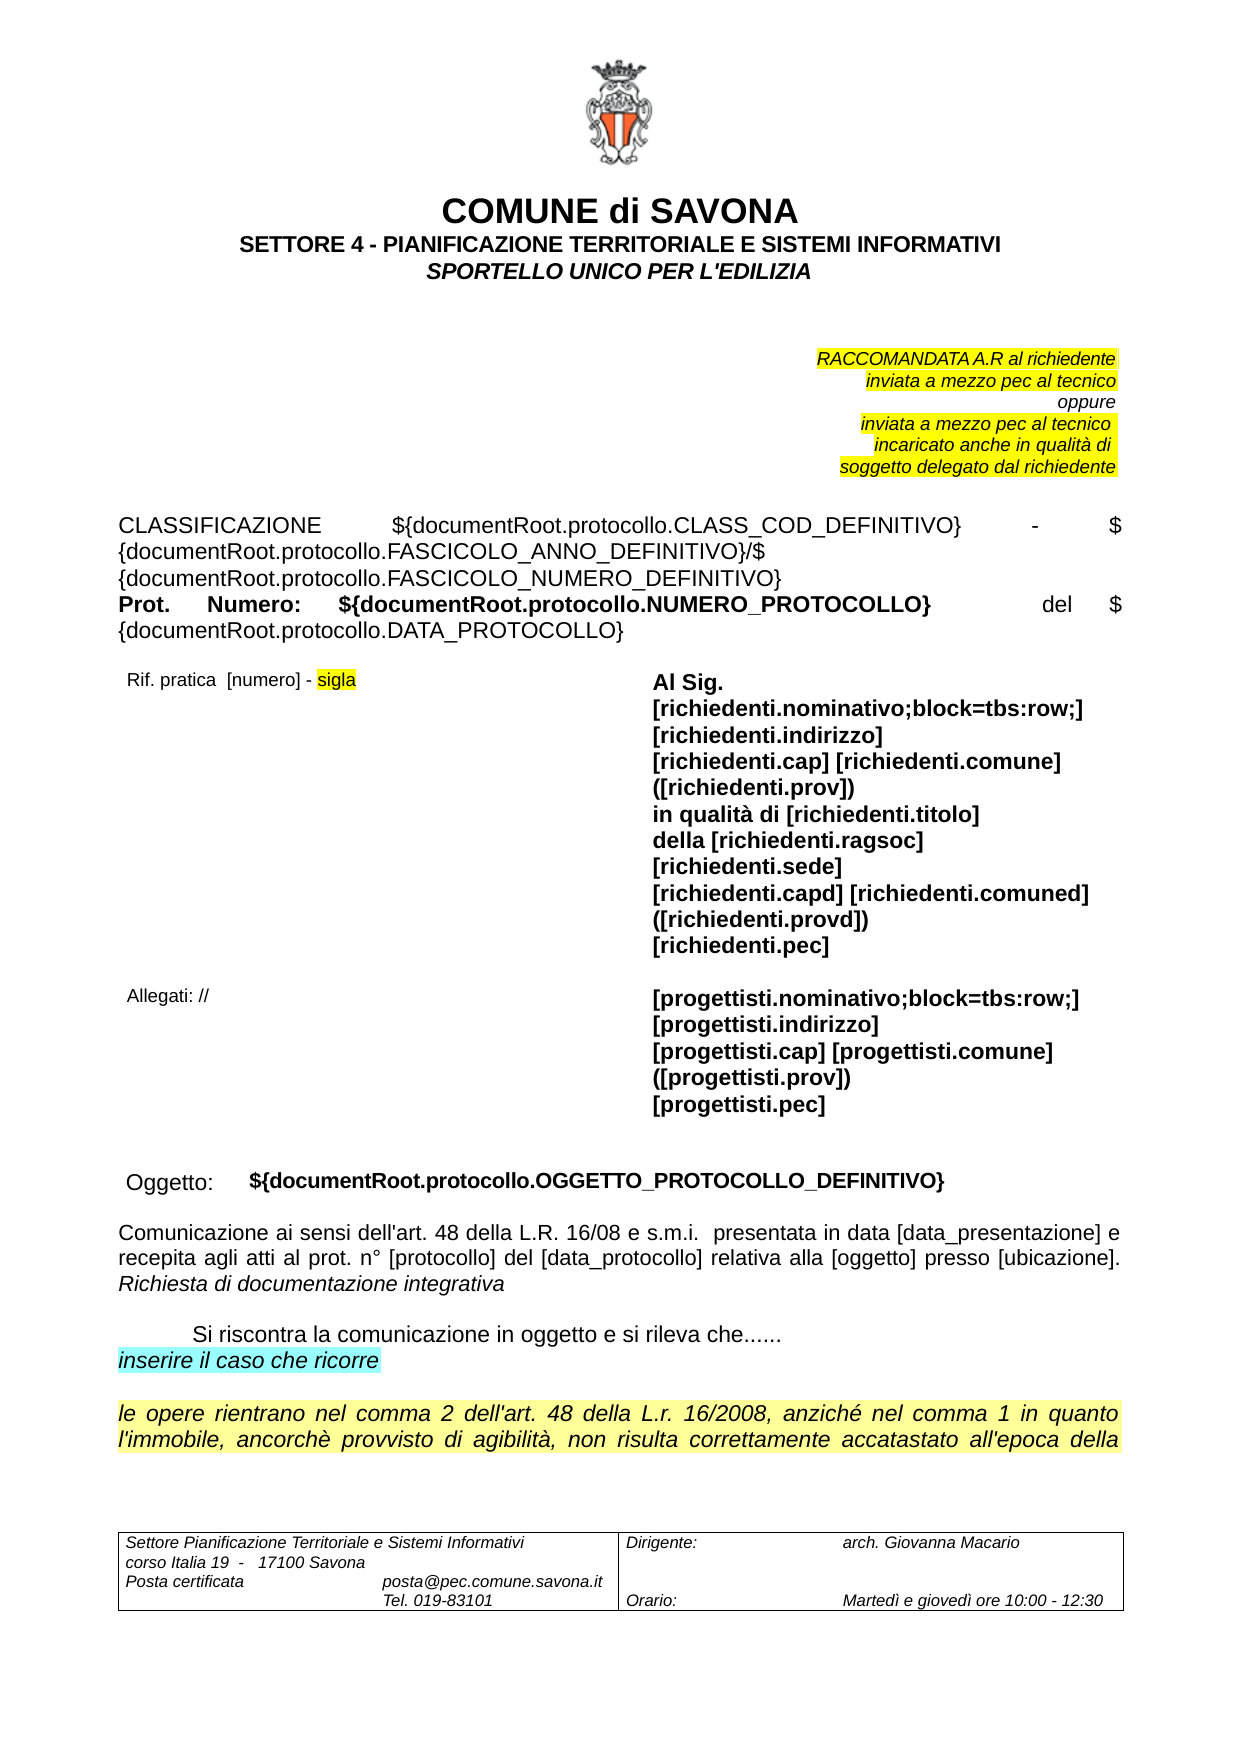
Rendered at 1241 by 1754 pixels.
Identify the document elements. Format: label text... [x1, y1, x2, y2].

picture [507, 54, 733, 182]
table_cell Allegati: // [119, 985, 450, 1143]
text Comunicazione ai sensi dell'art. 48 della L.R. 16/08 e s.m.i. presentata in data [data_presentazione] e recepita agli atti al prot. n° [protocollo] del [data_protocollo] relativa alla [oggetto] presso [ubicazione]. Richiesta di documentazione integrativa [118, 1220, 1122, 1296]
table_cell [progettisti.nominativo;block=tbs:row;] [progettisti.indirizzo] [progettisti.cap] [progettisti.comune] ([progettisti.prov]) [progettisti.pec] [645, 985, 1118, 1143]
text Si riscontra la comunicazione in oggetto e si rileva che...... [118, 1321, 1122, 1347]
table_header ${documentRoot.protocollo.OGGETTO_PROTOCOLLO_DEFINITIVO} [236, 1169, 1123, 1195]
table_cell [450, 985, 645, 1143]
table_header Al Sig. [richiedenti.nominativo;block=tbs:row;] [richiedenti.indirizzo] [richiedenti.cap] [richiedenti.comune] ([richiedenti.prov]) in qualità di [richiedenti.titolo] della [richiedenti.ragsoc] [richiedenti.sede] [richiedenti.capd] [richiedenti.comuned] ([richiedenti.provd]) [richiedenti.pec] [645, 669, 1118, 985]
text CLASSIFICAZIONE ${documentRoot.protocollo.CLASS_COD_DEFINITIVO} - ${documentRoot.protocollo.FASCICOLO_ANNO_DEFINITIVO}/${documentRoot.protocollo.FASCICOLO_NUMERO_DEFINITIVO} [118, 512, 1122, 591]
text inserire il caso che ricorre [118, 1347, 1122, 1373]
table_header [118, 342, 644, 483]
table_header Oggetto: [118, 1169, 236, 1195]
table_header Rif. pratica [numero] - sigla [119, 669, 450, 985]
text Prot. Numero: ${documentRoot.protocollo.NUMERO_PROTOCOLLO} del ${documentRoot.protocollo.DATA_PROTOCOLLO} [118, 591, 1122, 644]
table_header RACCOMANDATA A.R al richiedente inviata a mezzo pec al tecnico oppure inviata a mezzo pec al tecnico incaricato anche in qualità di soggetto delegato dal richiedente [644, 342, 1123, 483]
text le opere rientrano nel comma 2 dell'art. 48 della L.r. 16/2008, anziché nel comma 1 in quanto l'immobile, ancorchè provvisto di agibilità, non risulta correttamente accatastato all'epoca della [118, 1400, 1122, 1453]
table_header [450, 669, 645, 985]
